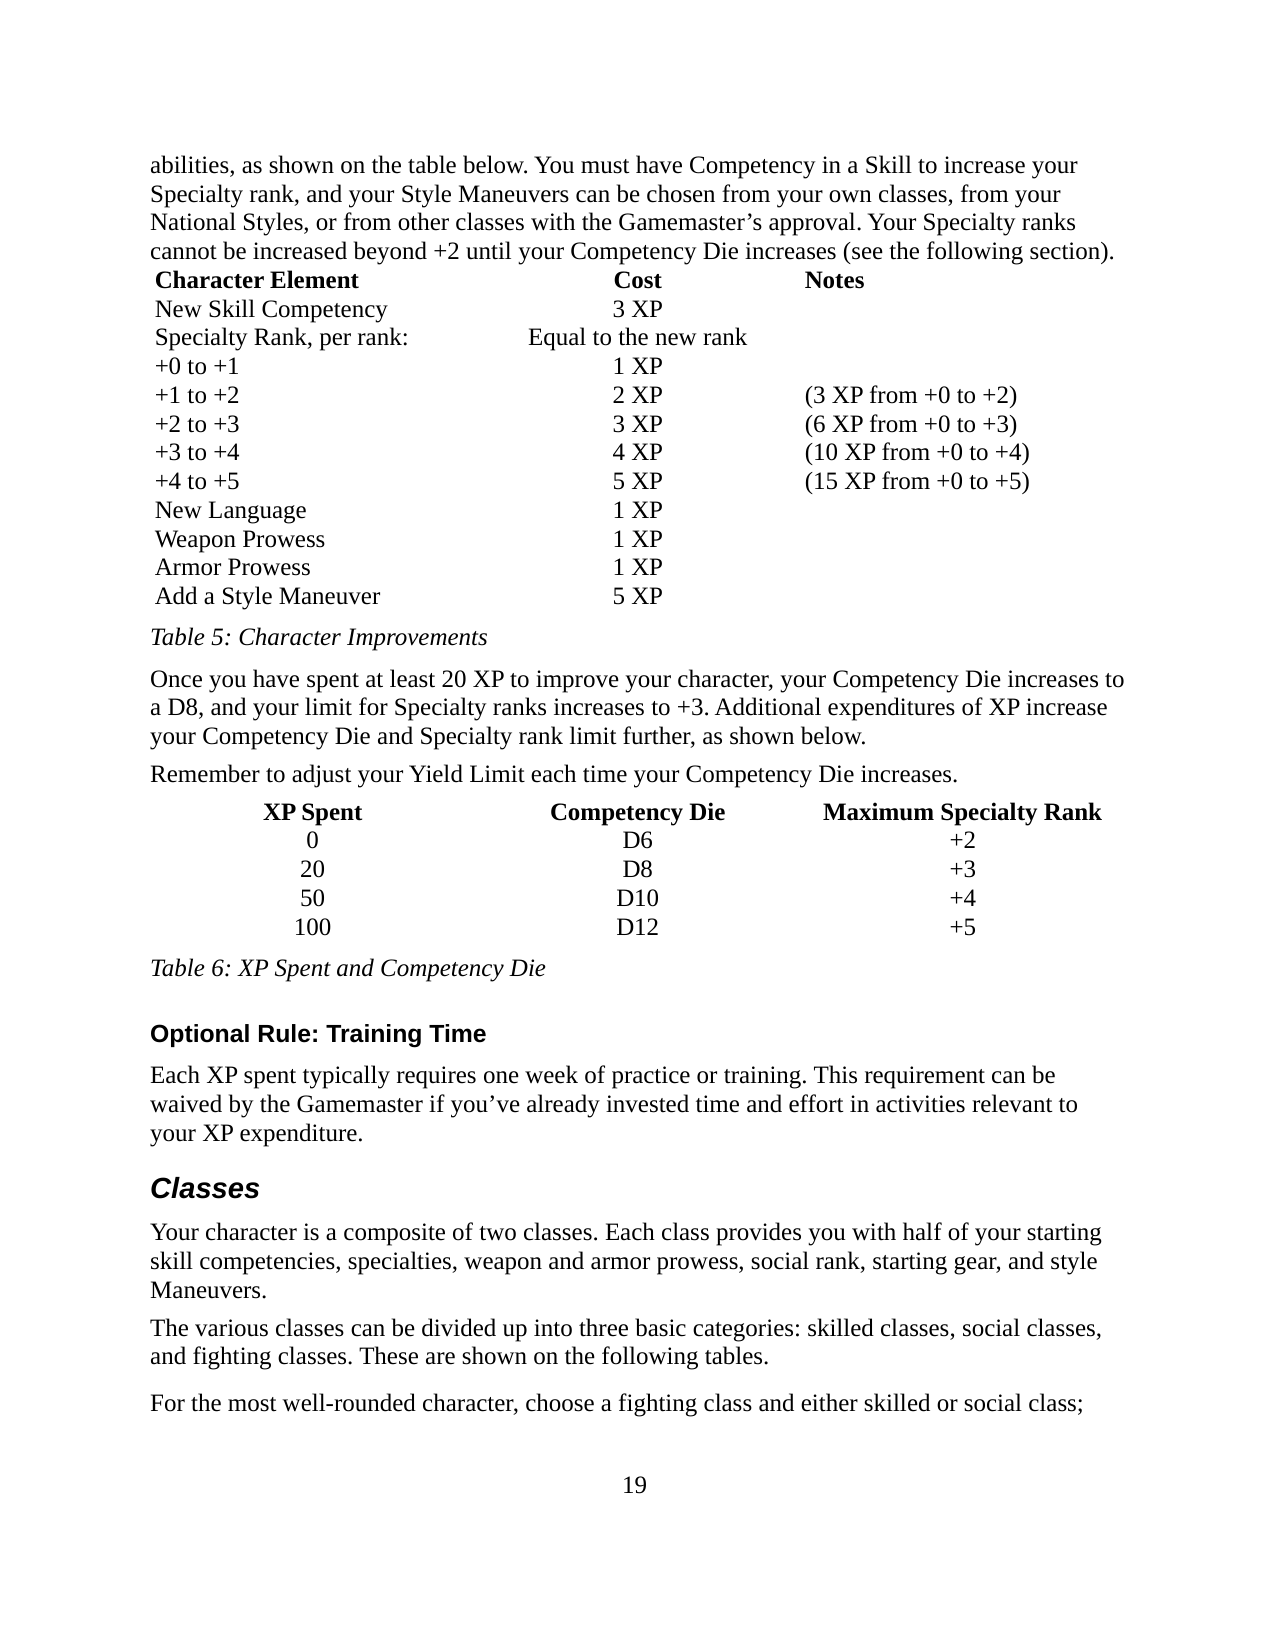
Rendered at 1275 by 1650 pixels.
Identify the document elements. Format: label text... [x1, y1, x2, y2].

text abilities, as shown on the table below. You must have Competency in a Skill to increase your Specialty rank, and your Style Maneuvers can be chosen from your own classes, from your National Styles, or from other classes with the Gamemaster’s approval. Your Specialty ranks cannot be increased beyond +2 until your Competency Die increases (see the following section). [150, 150, 1125, 265]
table_cell (10 XP from +0 to +4) [800, 438, 1125, 466]
text For the most well-rounded character, choose a fighting class and either skilled or social class; [150, 1388, 1125, 1417]
table_cell [800, 524, 1125, 552]
table_cell [800, 581, 1125, 610]
table_cell Weapon Prowess [150, 524, 475, 552]
text The various classes can be divided up into three basic categories: skilled classes, social classes, and fighting classes. These are shown on the following tables. [150, 1313, 1125, 1370]
table_cell [800, 495, 1125, 524]
table_cell +2 to +3 [150, 409, 475, 437]
table_header XP Spent [150, 797, 475, 825]
text Table 6: XP Spent and Competency Die [150, 953, 1125, 982]
text Remember to adjust your Yield Limit each time your Competency Die increases. [150, 759, 1125, 788]
table_cell Equal to the new rank [475, 323, 800, 351]
table_header Maximum Specialty Rank [800, 797, 1125, 825]
table_cell Armor Prowess [150, 553, 475, 581]
table_cell 4 XP [475, 438, 800, 466]
table_cell 100 [150, 912, 475, 940]
table_cell 3 XP [475, 409, 800, 437]
table_cell (3 XP from +0 to +2) [800, 380, 1125, 409]
table_cell New Language [150, 495, 475, 524]
table_cell 0 [150, 825, 475, 854]
text Table 5: Character Improvements [150, 622, 1125, 651]
table_cell [800, 553, 1125, 581]
table_cell +2 [800, 825, 1125, 854]
table_cell Add a Style Maneuver [150, 581, 475, 610]
table_cell (15 XP from +0 to +5) [800, 466, 1125, 495]
table_cell 5 XP [475, 581, 800, 610]
table_cell 50 [150, 883, 475, 912]
table_header Cost [475, 265, 800, 294]
table_cell +0 to +1 [150, 351, 475, 380]
table_cell D8 [475, 854, 800, 883]
table_cell [800, 351, 1125, 380]
table_cell (6 XP from +0 to +3) [800, 409, 1125, 437]
table_cell 1 XP [475, 495, 800, 524]
table_cell [800, 323, 1125, 351]
subtitle Optional Rule: Training Time [150, 1019, 1125, 1048]
table_cell 5 XP [475, 466, 800, 495]
table_cell +5 [800, 912, 1125, 940]
table_cell D10 [475, 883, 800, 912]
table_cell 1 XP [475, 524, 800, 552]
text Your character is a composite of two classes. Each class provides you with half of your starting skill competencies, specialties, weapon and armor prowess, social rank, starting gear, and style Maneuvers. [150, 1217, 1125, 1304]
table_cell +4 to +5 [150, 466, 475, 495]
table_cell +3 to +4 [150, 438, 475, 466]
table_cell D6 [475, 825, 800, 854]
table_header Character Element [150, 265, 475, 294]
table_cell 2 XP [475, 380, 800, 409]
table_cell +4 [800, 883, 1125, 912]
text Each XP spent typically requires one week of practice or training. This requirement can be waived by the Gamemaster if you’ve already invested time and effort in activities relevant to your XP expenditure. [150, 1060, 1125, 1146]
table_cell 3 XP [475, 294, 800, 322]
table_cell 1 XP [475, 351, 800, 380]
table_cell +1 to +2 [150, 380, 475, 409]
table_cell New Skill Competency [150, 294, 475, 322]
subtitle Classes [150, 1171, 1125, 1205]
table_cell D12 [475, 912, 800, 940]
text Once you have spent at least 20 XP to improve your character, your Competency Die increases to a D8, and your limit for Specialty ranks increases to +3. Additional expenditures of XP increase your Competency Die and Specialty rank limit further, as shown below. [150, 664, 1125, 750]
table_cell Specialty Rank, per rank: [150, 323, 475, 351]
table_header Competency Die [475, 797, 800, 825]
table_cell 1 XP [475, 553, 800, 581]
table_cell +3 [800, 854, 1125, 883]
table_cell [800, 294, 1125, 322]
table_cell 20 [150, 854, 475, 883]
table_header Notes [800, 265, 1125, 294]
